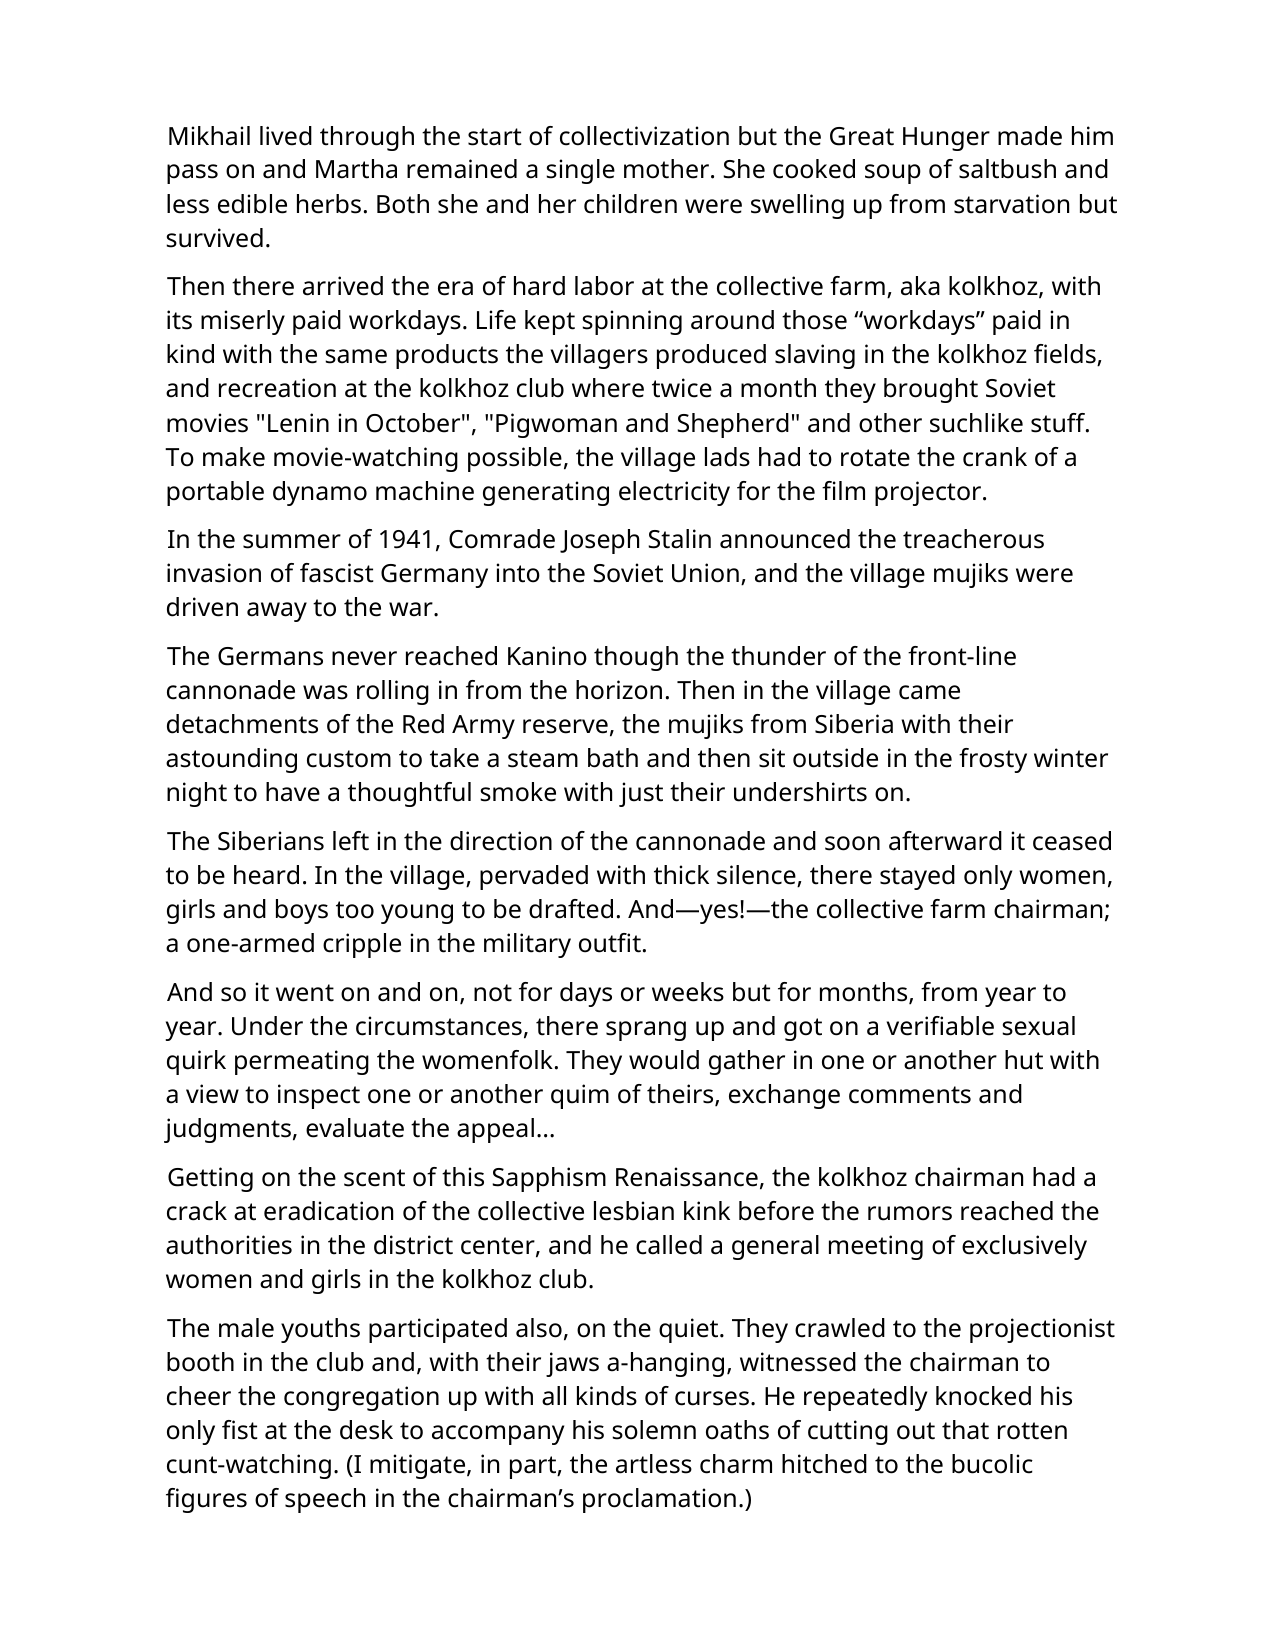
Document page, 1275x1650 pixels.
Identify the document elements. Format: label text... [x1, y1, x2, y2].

text In the summer of 1941, Comrade Joseph Stalin announced the treacherous invasion of fascist Germany into the Soviet Union, and the village mujiks were driven away to the war. [165, 522, 1118, 624]
text Then there arrived the era of hard labor at the collective farm, aka kolkhoz, with its miserly paid workdays. Life kept spinning around those “workdays” paid in kind with the same products the villagers produced slaving in the kolkhoz fields, and recreation at the kolkhoz club where twice a month they brought Soviet movies "Lenin in October", "Pigwoman and Shepherd" and other suchlike stuff. To make movie-watching possible, the village lads had to rotate the crank of a portable dynamo machine generating electricity for the film projector. [165, 269, 1118, 507]
text The Siberians left in the direction of the cannonade and soon afterward it ceased to be heard. In the village, pervaded with thick silence, there stayed only women, girls and boys too young to be drafted. And—yes!—the collective farm chairman; a one-armed cripple in the military outfit. [165, 824, 1118, 960]
text The male youths participated also, on the quiet. They crawled to the projectionist booth in the club and, with their jaws a-hanging, witnessed the chairman to cheer the congregation up with all kinds of curses. He repeatedly knocked his only fist at the desk to accompany his solemn oaths of cutting out that rotten cunt-watching. (I mitigate, in part, the artless charm hitched to the bucolic figures of speech in the chairman’s proclamation.) [165, 1310, 1118, 1514]
text Getting on the scent of this Sapphism Renaissance, the kolkhoz chairman had a crack at eradication of the collective lesbian kink before the rumors reached the authorities in the district center, and he called a general meeting of exclusively women and girls in the kolkhoz club. [165, 1159, 1118, 1296]
text Mikhail lived through the start of collectivization but the Great Hunger made him pass on and Martha remained a single mother. She cooked soup of saltbush and less edible herbs. Both she and her children were swelling up from starvation but survived. [165, 118, 1118, 254]
text The Germans never reached Kanino though the thunder of the front-line cannonade was rolling in from the horizon. Then in the village came detachments of the Red Army reserve, the mujiks from Siberia with their astounding custom to take a steam bath and then sit outside in the frosty winter night to have a thoughtful smoke with just their undershirts on. [165, 639, 1118, 809]
text And so it went on and on, not for days or weeks but for months, from year to year. Under the circumstances, there sprang up and got on a verifiable sexual quirk permeating the womenfolk. They would gather in one or another hut with a view to inspect one or another quim of theirs, exchange comments and judgments, evaluate the appeal… [165, 974, 1118, 1145]
